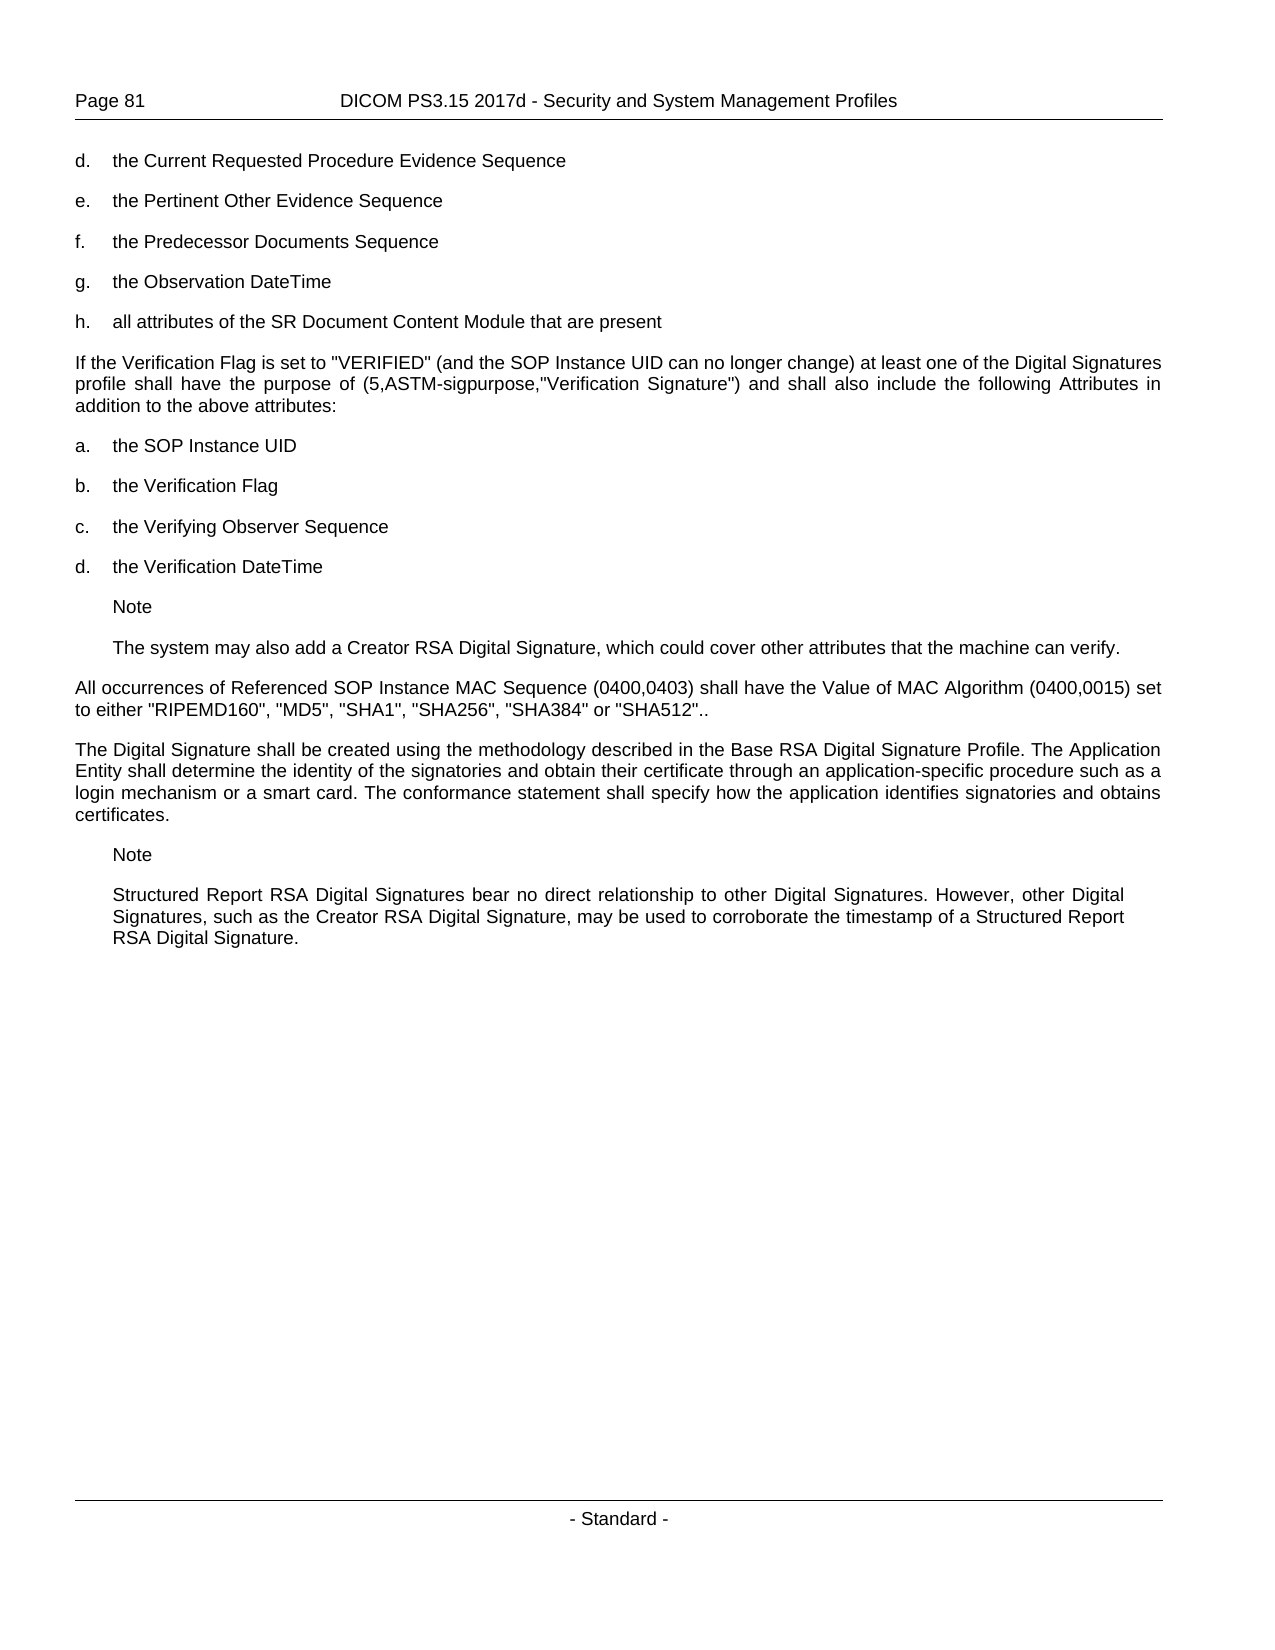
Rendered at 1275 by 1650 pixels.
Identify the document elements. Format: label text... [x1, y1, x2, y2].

text Structured Report RSA Digital Signatures bear no direct relationship to other Digital Signatures. However, other Digital Signatures, such as the Creator RSA Digital Signature, may be used to corroborate the timestamp of a Structured Report RSA Digital Signature. [112, 884, 1125, 949]
text All occurrences of Referenced SOP Instance MAC Sequence (0400,0403) shall have the Value of MAC Algorithm (0400,0015) set to either "RIPEMD160", "MD5", "SHA1", "SHA256", "SHA384" or "SHA512".. [75, 677, 1162, 720]
text The system may also add a Creator RSA Digital Signature, which could cover other attributes that the machine can verify. [112, 637, 1125, 658]
text Note [112, 596, 1125, 618]
list the Current Requested Procedure Evidence Sequence [75, 150, 1162, 172]
list the Verification Flag [75, 475, 1162, 497]
list all attributes of the SR Document Content Module that are present [75, 311, 1162, 333]
list the Observation DateTime [75, 271, 1162, 292]
text The Digital Signature shall be created using the methodology described in the Base RSA Digital Signature Profile. The Application Entity shall determine the identity of the signatories and obtain their certificate through an application-specific procedure such as a login mechanism or a smart card. The conformance statement shall specify how the application identifies signatories and obtains certificates. [75, 739, 1162, 825]
list the Verification DateTime [75, 556, 1162, 577]
list the Predecessor Documents Sequence [75, 231, 1162, 252]
text Note [112, 844, 1125, 865]
list the SOP Instance UID [75, 435, 1162, 457]
list the Pertinent Other Evidence Sequence [75, 190, 1162, 212]
list the Verifying Observer Sequence [75, 516, 1162, 537]
text If the Verification Flag is set to "VERIFIED" (and the SOP Instance UID can no longer change) at least one of the Digital Signatures profile shall have the purpose of (5,ASTM-sigpurpose,"Verification Signature") and shall also include the following Attributes in addition to the above attributes: [75, 352, 1162, 416]
